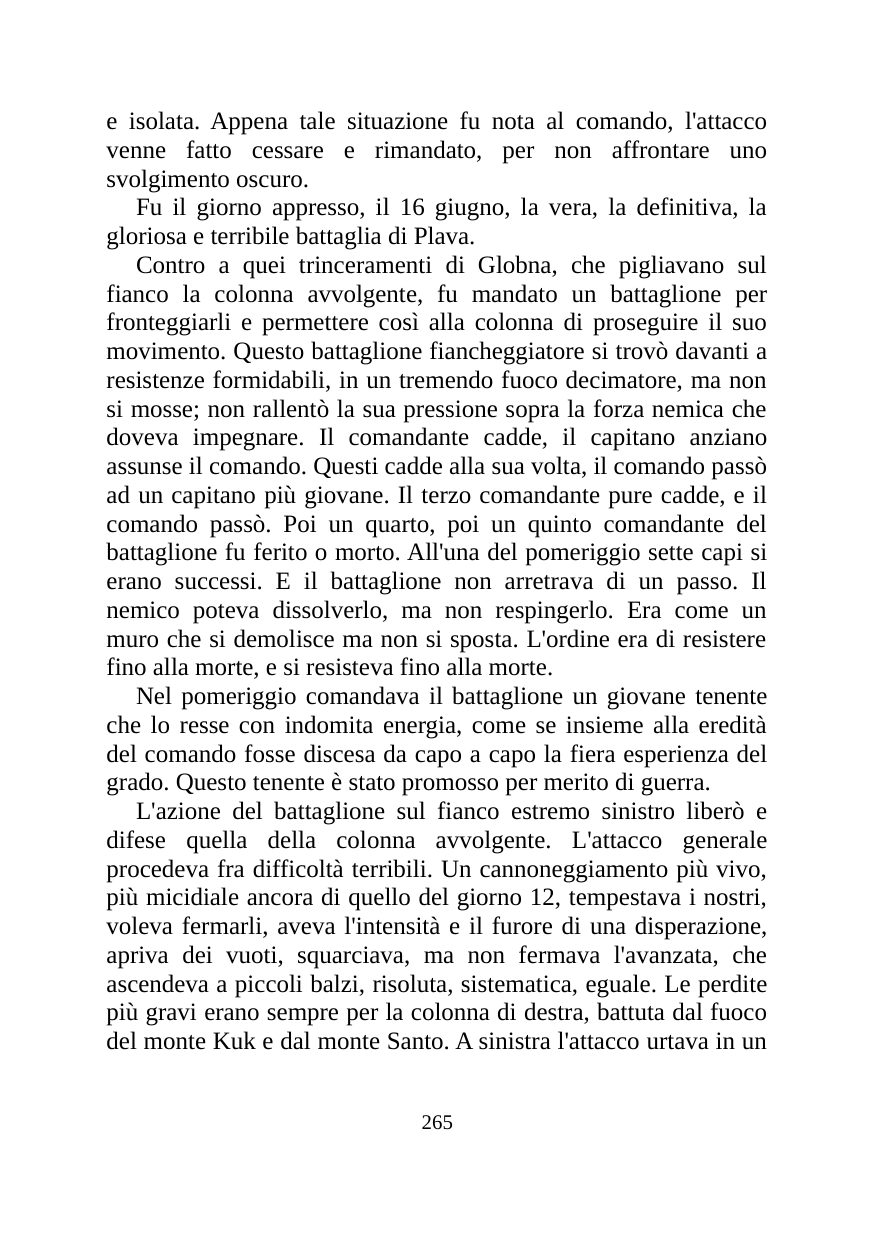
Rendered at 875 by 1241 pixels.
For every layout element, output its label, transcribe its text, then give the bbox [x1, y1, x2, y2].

text Nel pomeriggio comandava il battaglione un giovane tenente che lo resse con indomita energia, come se insieme alla eredità del comando fosse discesa da capo a capo la fiera esperienza del grado. Questo tenente è stato promosso per merito di guerra. [106, 681, 768, 796]
text e isolata. Appena tale situazione fu nota al comando, l'attacco venne fatto cessare e rimandato, per non affrontare uno svolgimento oscuro. [106, 106, 768, 192]
text Fu il giorno appresso, il 16 giugno, la vera, la definitiva, la gloriosa e terribile battaglia di Plava. [106, 192, 768, 250]
text Contro a quei trinceramenti di Globna, che pigliavano sul fianco la colonna avvolgente, fu mandato un battaglione per fronteggiarli e permettere così alla colonna di proseguire il suo movimento. Questo battaglione fiancheggiatore si trovò davanti a resistenze formidabili, in un tremendo fuoco decimatore, ma non si mosse; non rallentò la sua pressione sopra la forza nemica che doveva impegnare. Il comandante cadde, il capitano anziano assunse il comando. Questi cadde alla sua volta, il comando passò ad un capitano più giovane. Il terzo comandante pure cadde, e il comando passò. Poi un quarto, poi un quinto comandante del battaglione fu ferito o morto. All'una del pomeriggio sette capi si erano successi. E il battaglione non arretrava di un passo. Il nemico poteva dissolverlo, ma non respingerlo. Era come un muro che si demolisce ma non si sposta. L'ordine era di resistere fino alla morte, e si resisteva fino alla morte. [106, 250, 768, 681]
text L'azione del battaglione sul fianco estremo sinistro liberò e difese quella della colonna avvolgente. L'attacco generale procedeva fra difficoltà terribili. Un cannoneggiamento più vivo, più micidiale ancora di quello del giorno 12, tempestava i nostri, voleva fermarli, aveva l'intensità e il furore di una disperazione, apriva dei vuoti, squarciava, ma non fermava l'avanzata, che ascendeva a piccoli balzi, risoluta, sistematica, eguale. Le perdite più gravi erano sempre per la colonna di destra, battuta dal fuoco del monte Kuk e dal monte Santo. A sinistra l'attacco urtava in un [106, 796, 768, 1055]
